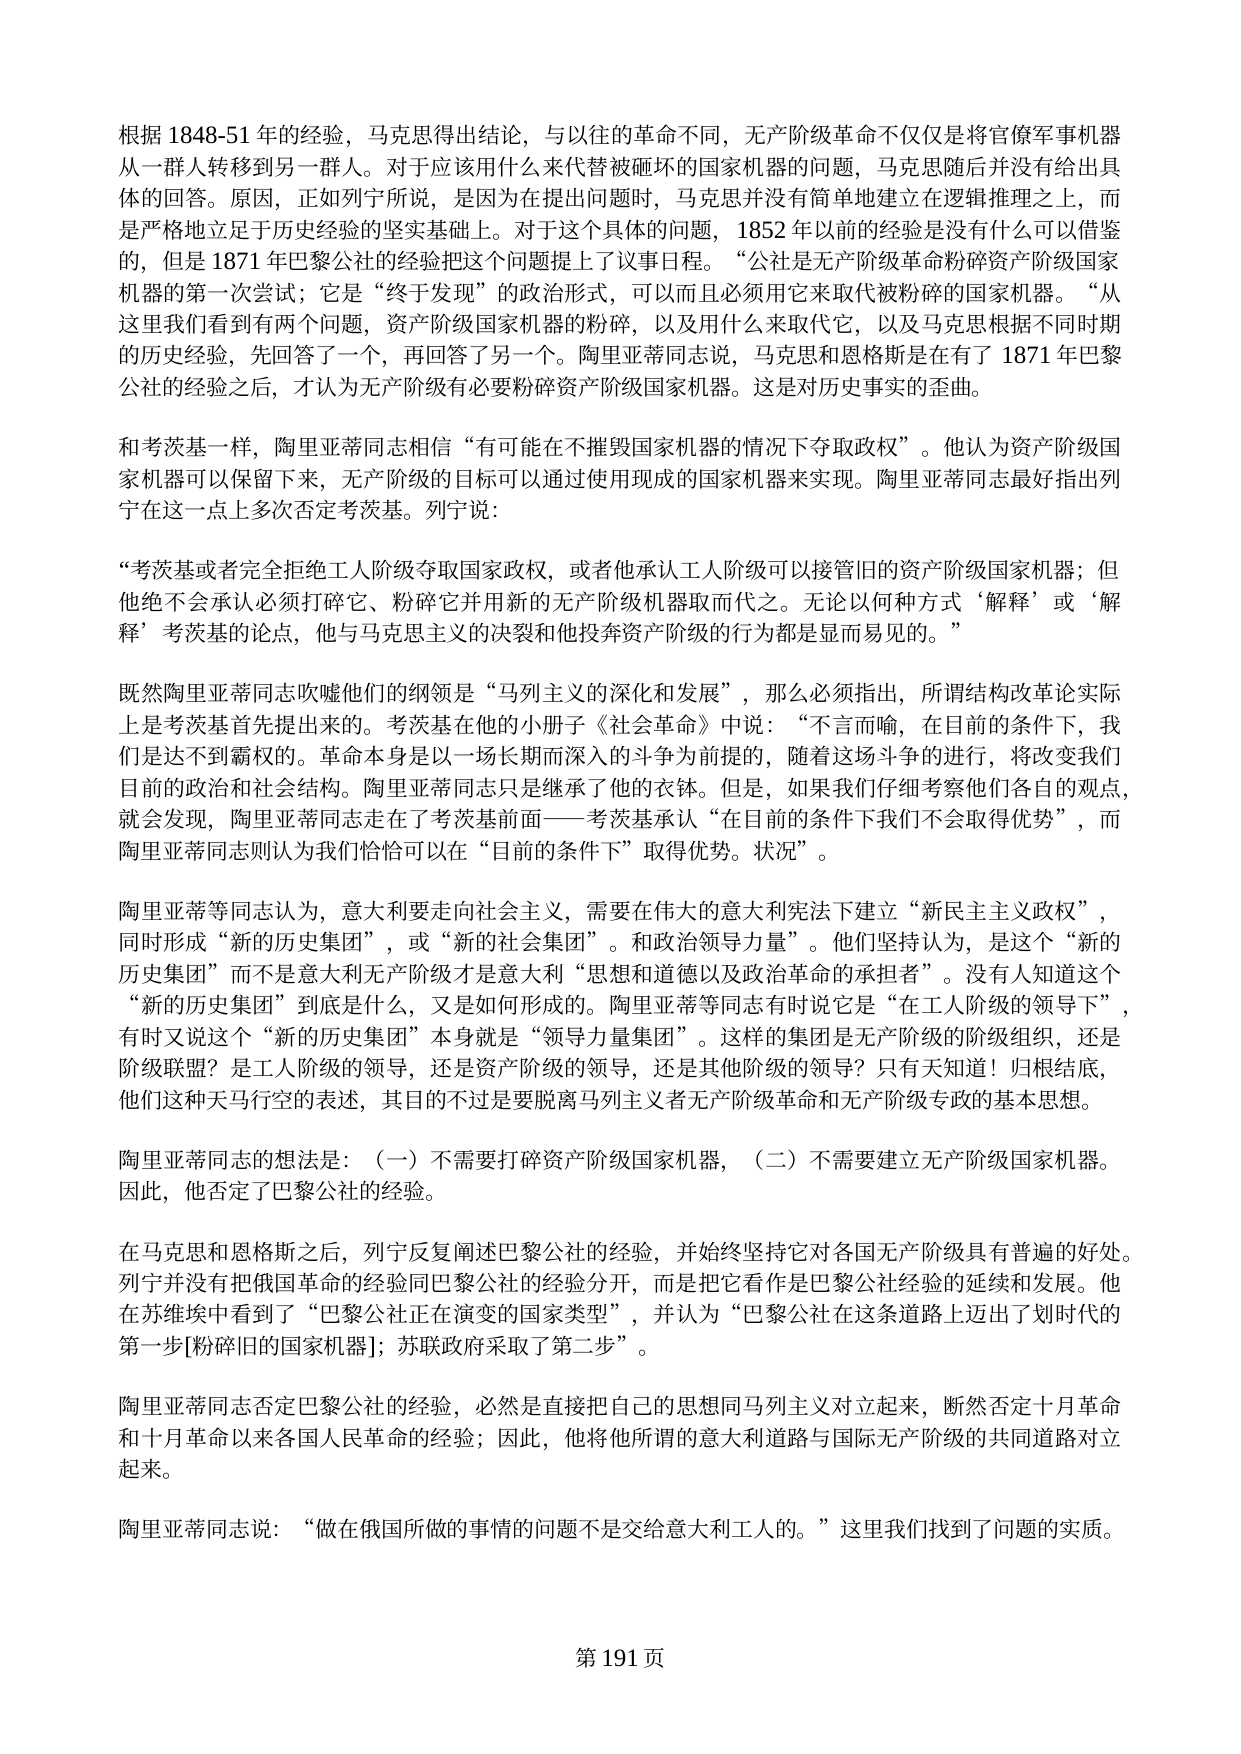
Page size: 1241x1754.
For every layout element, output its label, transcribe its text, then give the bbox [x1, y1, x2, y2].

text 既然陶里亚蒂同志吹嘘他们的纲领是“马列主义的深化和发展”，那么必须指出，所谓结构改革论实际上是考茨基首先提出来的。考茨基在他的小册子《社会革命》中说：“不言而喻，在目前的条件下，我们是达不到霸权的。革命本身是以一场长期而深入的斗争为前提的，随着这场斗争的进行，将改变我们目前的政治和社会结构。陶里亚蒂同志只是继承了他的衣钵。但是，如果我们仔细考察他们各自的观点，就会发现，陶里亚蒂同志走在了考茨基前面——考茨基承认“在目前的条件下我们不会取得优势”，而陶里亚蒂同志则认为我们恰恰可以在“目前的条件下”取得优势。状况”。 [118, 677, 1122, 865]
text 陶里亚蒂同志否定巴黎公社的经验，必然是直接把自己的思想同马列主义对立起来，断然否定十月革命和十月革命以来各国人民革命的经验；因此，他将他所谓的意大利道路与国际无产阶级的共同道路对立起来。 [118, 1389, 1122, 1484]
text 陶里亚蒂等同志认为，意大利要走向社会主义，需要在伟大的意大利宪法下建立“新民主主义政权”，同时形成“新的历史集团”，或“新的社会集团”。和政治领导力量”。他们坚持认为，是这个“新的历史集团”而不是意大利无产阶级才是意大利“思想和道德以及政治革命的承担者”。没有人知道这个“新的历史集团”到底是什么，又是如何形成的。陶里亚蒂等同志有时说它是“在工人阶级的领导下”，有时又说这个“新的历史集团”本身就是“领导力量集团”。这样的集团是无产阶级的阶级组织，还是阶级联盟？是工人阶级的领导，还是资产阶级的领导，还是其他阶级的领导？只有天知道！归根结底，他们这种天马行空的表述，其目的不过是要脱离马列主义者无产阶级革命和无产阶级专政的基本思想。 [118, 894, 1122, 1114]
text 和考茨基一样，陶里亚蒂同志相信“有可能在不摧毁国家机器的情况下夺取政权”。他认为资产阶级国家机器可以保留下来，无产阶级的目标可以通过使用现成的国家机器来实现。陶里亚蒂同志最好指出列宁在这一点上多次否定考茨基。列宁说： [118, 430, 1122, 525]
text “考茨基或者完全拒绝工人阶级夺取国家政权，或者他承认工人阶级可以接管旧的资产阶级国家机器；但他绝不会承认必须打碎它、粉碎它并用新的无产阶级机器取而代之。无论以何种方式‘解释’或‘解释’考茨基的论点，他与马克思主义的决裂和他投奔资产阶级的行为都是显而易见的。” [118, 553, 1122, 648]
text 陶里亚蒂同志说：“做在俄国所做的事情的问题不是交给意大利工人的。”这里我们找到了问题的实质。 [118, 1512, 1122, 1544]
text 在马克思和恩格斯之后，列宁反复阐述巴黎公社的经验，并始终坚持它对各国无产阶级具有普遍的好处。列宁并没有把俄国革命的经验同巴黎公社的经验分开，而是把它看作是巴黎公社经验的延续和发展。他在苏维埃中看到了“巴黎公社正在演变的国家类型”，并认为“巴黎公社在这条道路上迈出了划时代的第一步[粉碎旧的国家机器]；苏联政府采取了第二步”。 [118, 1235, 1122, 1361]
text 陶里亚蒂同志的想法是：（一）不需要打碎资产阶级国家机器，（二）不需要建立无产阶级国家机器。因此，他否定了巴黎公社的经验。 [118, 1143, 1122, 1206]
text 根据1848-51年的经验，马克思得出结论，与以往的革命不同，无产阶级革命不仅仅是将官僚军事机器从一群人转移到另一群人。对于应该用什么来代替被砸坏的国家机器的问题，马克思随后并没有给出具体的回答。原因，正如列宁所说，是因为在提出问题时，马克思并没有简单地建立在逻辑推理之上，而是严格地立足于历史经验的坚实基础上。对于这个具体的问题，1852年以前的经验是没有什么可以借鉴的，但是1871年巴黎公社的经验把这个问题提上了议事日程。“公社是无产阶级革命粉碎资产阶级国家机器的第一次尝试；它是“终于发现”的政治形式，可以而且必须用它来取代被粉碎的国家机器。“从这里我们看到有两个问题，资产阶级国家机器的粉碎，以及用什么来取代它，以及马克思根据不同时期的历史经验，先回答了一个，再回答了另一个。陶里亚蒂同志说，马克思和恩格斯是在有了1871年巴黎公社的经验之后，才认为无产阶级有必要粉碎资产阶级国家机器。这是对历史事实的歪曲。 [118, 118, 1122, 402]
